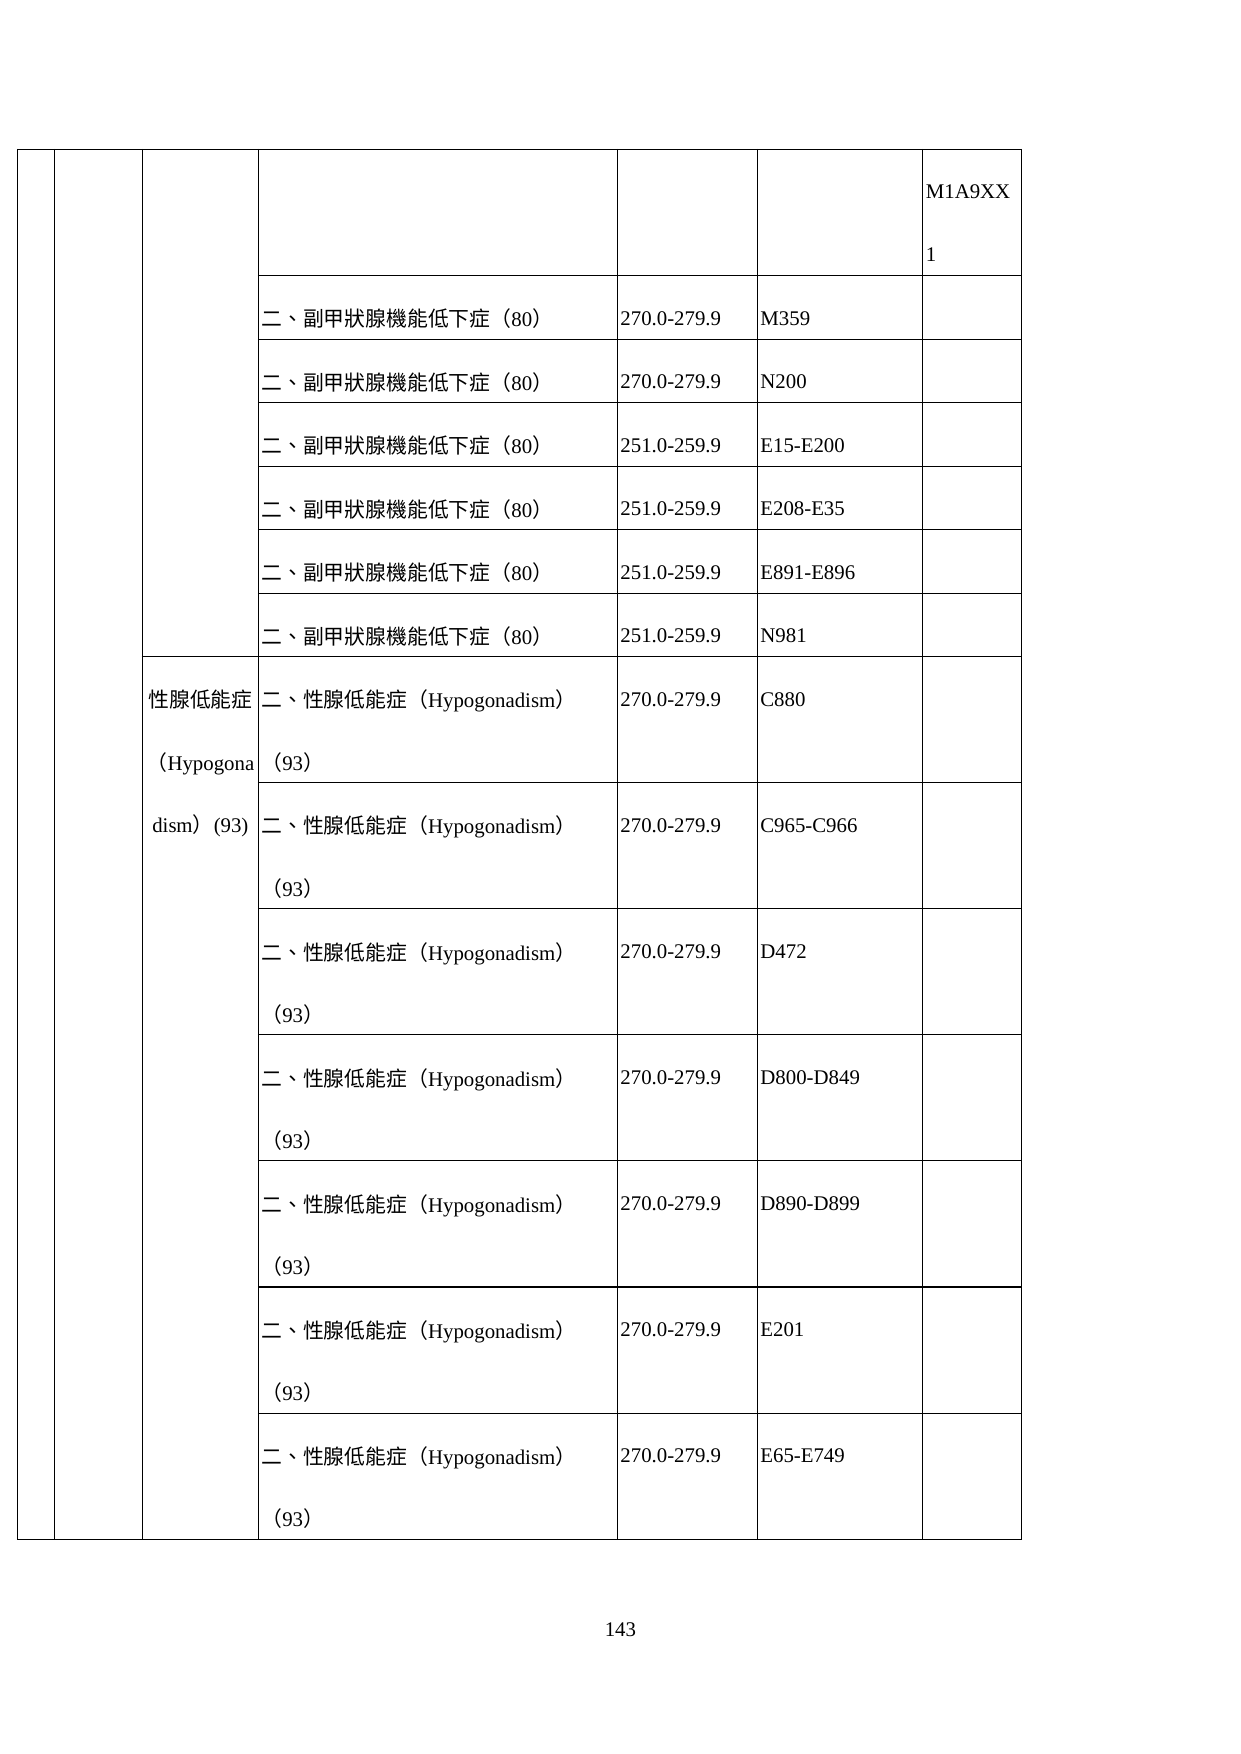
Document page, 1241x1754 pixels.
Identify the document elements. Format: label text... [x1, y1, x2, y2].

table_cell [923, 340, 1021, 402]
table_cell [143, 150, 258, 656]
table_cell E891-E896 [758, 530, 922, 593]
table_cell M1A9XX1 [923, 150, 1021, 275]
table_cell 二、性腺低能症（Hypogonadism）（93） [259, 1288, 617, 1412]
table_cell [923, 594, 1021, 656]
table_cell 二、副甲狀腺機能低下症（80） [259, 530, 617, 593]
table_cell 270.0-279.9 [618, 1035, 757, 1160]
table_cell 二、副甲狀腺機能低下症（80） [259, 403, 617, 466]
table_cell [923, 1035, 1021, 1160]
table_cell [758, 150, 922, 275]
table_cell 270.0-279.9 [618, 909, 757, 1034]
table_cell D800-D849 [758, 1035, 922, 1160]
table_cell 270.0-279.9 [618, 340, 757, 402]
table_cell 二、性腺低能症（Hypogonadism）（93） [259, 783, 617, 908]
table_cell 二、性腺低能症（Hypogonadism）（93） [259, 657, 617, 782]
table_cell N981 [758, 594, 922, 656]
table_cell 性腺低能症（Hypogonadism）(93) [143, 657, 258, 1538]
table_cell [923, 909, 1021, 1034]
table_cell 二、性腺低能症（Hypogonadism）（93） [259, 909, 617, 1034]
table_cell 二、副甲狀腺機能低下症（80） [259, 594, 617, 656]
table_cell 251.0-259.9 [618, 594, 757, 656]
table_cell [923, 403, 1021, 466]
table_cell D890-D899 [758, 1161, 922, 1286]
table_cell C965-C966 [758, 783, 922, 908]
table_cell 270.0-279.9 [618, 276, 757, 338]
table_cell 二、副甲狀腺機能低下症（80） [259, 340, 617, 402]
table_cell 二、副甲狀腺機能低下症（80） [259, 276, 617, 338]
table_cell 270.0-279.9 [618, 1161, 757, 1286]
table_cell [923, 657, 1021, 782]
table_cell E65-E749 [758, 1414, 922, 1538]
table_cell D472 [758, 909, 922, 1034]
table_cell [259, 150, 617, 275]
table_cell [923, 1288, 1021, 1412]
table_cell N200 [758, 340, 922, 402]
table_cell 251.0-259.9 [618, 530, 757, 593]
table_cell 270.0-279.9 [618, 657, 757, 782]
table_cell 251.0-259.9 [618, 467, 757, 529]
table_cell 二、性腺低能症（Hypogonadism）（93） [259, 1035, 617, 1160]
table_cell 270.0-279.9 [618, 1414, 757, 1538]
table_cell [923, 467, 1021, 529]
table_cell E208-E35 [758, 467, 922, 529]
table_cell [18, 150, 54, 1538]
table_cell E201 [758, 1288, 922, 1412]
table_cell [923, 530, 1021, 593]
table_cell 二、性腺低能症（Hypogonadism）（93） [259, 1414, 617, 1538]
table_cell [923, 1414, 1021, 1538]
table_cell 二、副甲狀腺機能低下症（80） [259, 467, 617, 529]
table_cell [55, 150, 142, 1538]
table_cell 270.0-279.9 [618, 783, 757, 908]
table_cell [923, 783, 1021, 908]
table_cell E15-E200 [758, 403, 922, 466]
table_cell C880 [758, 657, 922, 782]
table_cell [923, 276, 1021, 338]
table_cell 270.0-279.9 [618, 1288, 757, 1412]
table_cell 二、性腺低能症（Hypogonadism）（93） [259, 1161, 617, 1286]
table_cell [923, 1161, 1021, 1286]
table_cell M359 [758, 276, 922, 338]
table_cell [618, 150, 757, 275]
table_cell 251.0-259.9 [618, 403, 757, 466]
